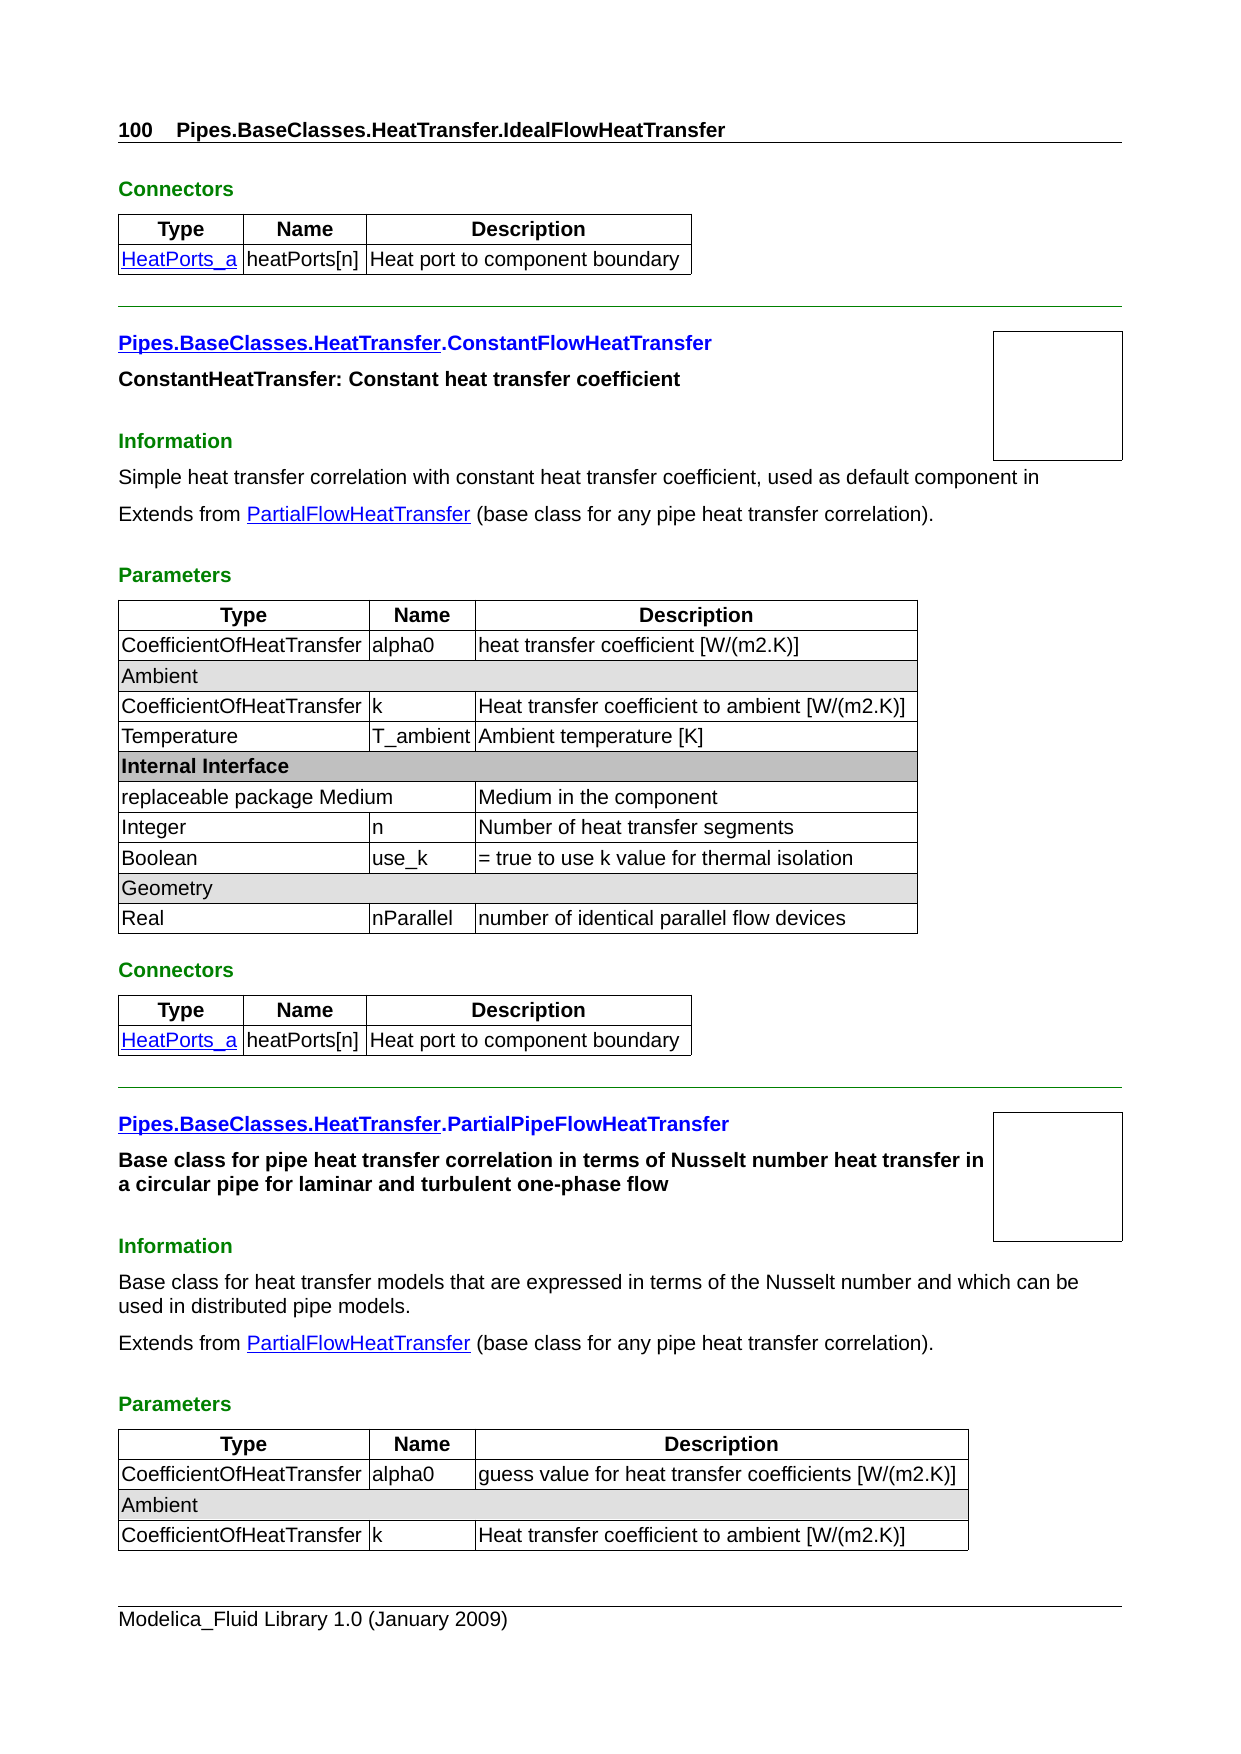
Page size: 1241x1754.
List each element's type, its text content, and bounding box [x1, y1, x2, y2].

table_cell number of identical parallel flow devices [476, 904, 917, 933]
table_cell Heat transfer coefficient to ambient [W/(m2.K)] [476, 1521, 968, 1550]
subtitle Pipes.BaseClasses.HeatTransfer.PartialPipeFlowHeatTransfer [118, 1112, 993, 1136]
table_header Name [370, 601, 475, 630]
table_cell k [370, 692, 475, 721]
text Base class for heat transfer models that are expressed in terms of the Nusselt number and which can be used in distributed pipe models. [118, 1270, 1122, 1318]
text Extends from PartialFlowHeatTransfer (base class for any pipe heat transfer correlation). [118, 1331, 1122, 1354]
text Extends from PartialFlowHeatTransfer (base class for any pipe heat transfer correlation). [118, 502, 1122, 526]
table_header Name [244, 215, 366, 244]
table_cell guess value for heat transfer coefficients [W/(m2.K)] [476, 1460, 968, 1489]
table_header Type [119, 996, 243, 1025]
table_cell Temperature [119, 722, 369, 751]
table_cell HeatPorts_a [119, 245, 243, 274]
table_cell Ambient [119, 1490, 968, 1519]
table_cell Boolean [119, 843, 369, 872]
table_cell nParallel [370, 904, 475, 933]
table_cell Heat port to component boundary [367, 1026, 691, 1055]
table_cell Heat port to component boundary [367, 245, 691, 274]
table_cell replaceable package Medium [119, 782, 475, 812]
table_cell Number of heat transfer segments [476, 813, 917, 842]
table_cell Ambient temperature [K] [476, 722, 917, 751]
table_cell n [370, 813, 475, 842]
text Simple heat transfer correlation with constant heat transfer coefficient, used as default component in [118, 465, 1122, 489]
table_header Name [370, 1430, 475, 1459]
table_cell Integer [119, 813, 369, 842]
table_cell heatPorts[n] [244, 1026, 366, 1055]
subtitle Connectors [118, 958, 1122, 982]
table_header Name [244, 996, 366, 1025]
subtitle Information [118, 429, 993, 453]
table_cell use_k [370, 843, 475, 872]
subtitle [994, 1113, 1122, 1136]
text [994, 1148, 1122, 1196]
subtitle Pipes.BaseClasses.HeatTransfer.ConstantFlowHeatTransfer [118, 331, 993, 355]
text [994, 367, 1122, 391]
table_header Description [476, 601, 917, 630]
table_cell heat transfer coefficient [W/(m2.K)] [476, 631, 917, 660]
table_header Type [119, 1430, 369, 1459]
text Base class for pipe heat transfer correlation in terms of Nusselt number heat transfer in a circular pipe for laminar and turbulent one-phase flow [118, 1148, 993, 1196]
subtitle Connectors [118, 177, 1122, 201]
table_cell HeatPorts_a [119, 1026, 243, 1055]
table_cell = true to use k value for thermal isolation [476, 843, 917, 872]
table_cell Geometry [119, 874, 917, 903]
table_cell alpha0 [370, 1460, 475, 1489]
subtitle Information [118, 1234, 1122, 1258]
subtitle [994, 332, 1122, 355]
table_cell Medium in the component [476, 782, 917, 812]
subtitle Parameters [118, 563, 1122, 587]
table_cell CoefficientOfHeatTransfer [119, 692, 369, 721]
table_cell T_ambient [370, 722, 475, 751]
table_header Description [367, 996, 691, 1025]
table_cell heatPorts[n] [244, 245, 366, 274]
table_header Type [119, 601, 369, 630]
table_cell CoefficientOfHeatTransfer [119, 631, 369, 660]
table_header Description [476, 1430, 968, 1459]
table_cell CoefficientOfHeatTransfer [119, 1460, 369, 1489]
table_cell Real [119, 904, 369, 933]
subtitle [994, 429, 1122, 453]
text ConstantHeatTransfer: Constant heat transfer coefficient [118, 367, 993, 391]
table_header Type [119, 215, 243, 244]
table_cell CoefficientOfHeatTransfer [119, 1521, 369, 1550]
table_cell Ambient [119, 661, 917, 691]
table_header Description [367, 215, 691, 244]
table_cell k [370, 1521, 475, 1550]
table_cell Heat transfer coefficient to ambient [W/(m2.K)] [476, 692, 917, 721]
subtitle Parameters [118, 1392, 1122, 1416]
table_cell alpha0 [370, 631, 475, 660]
table_cell Internal Interface [119, 752, 917, 781]
